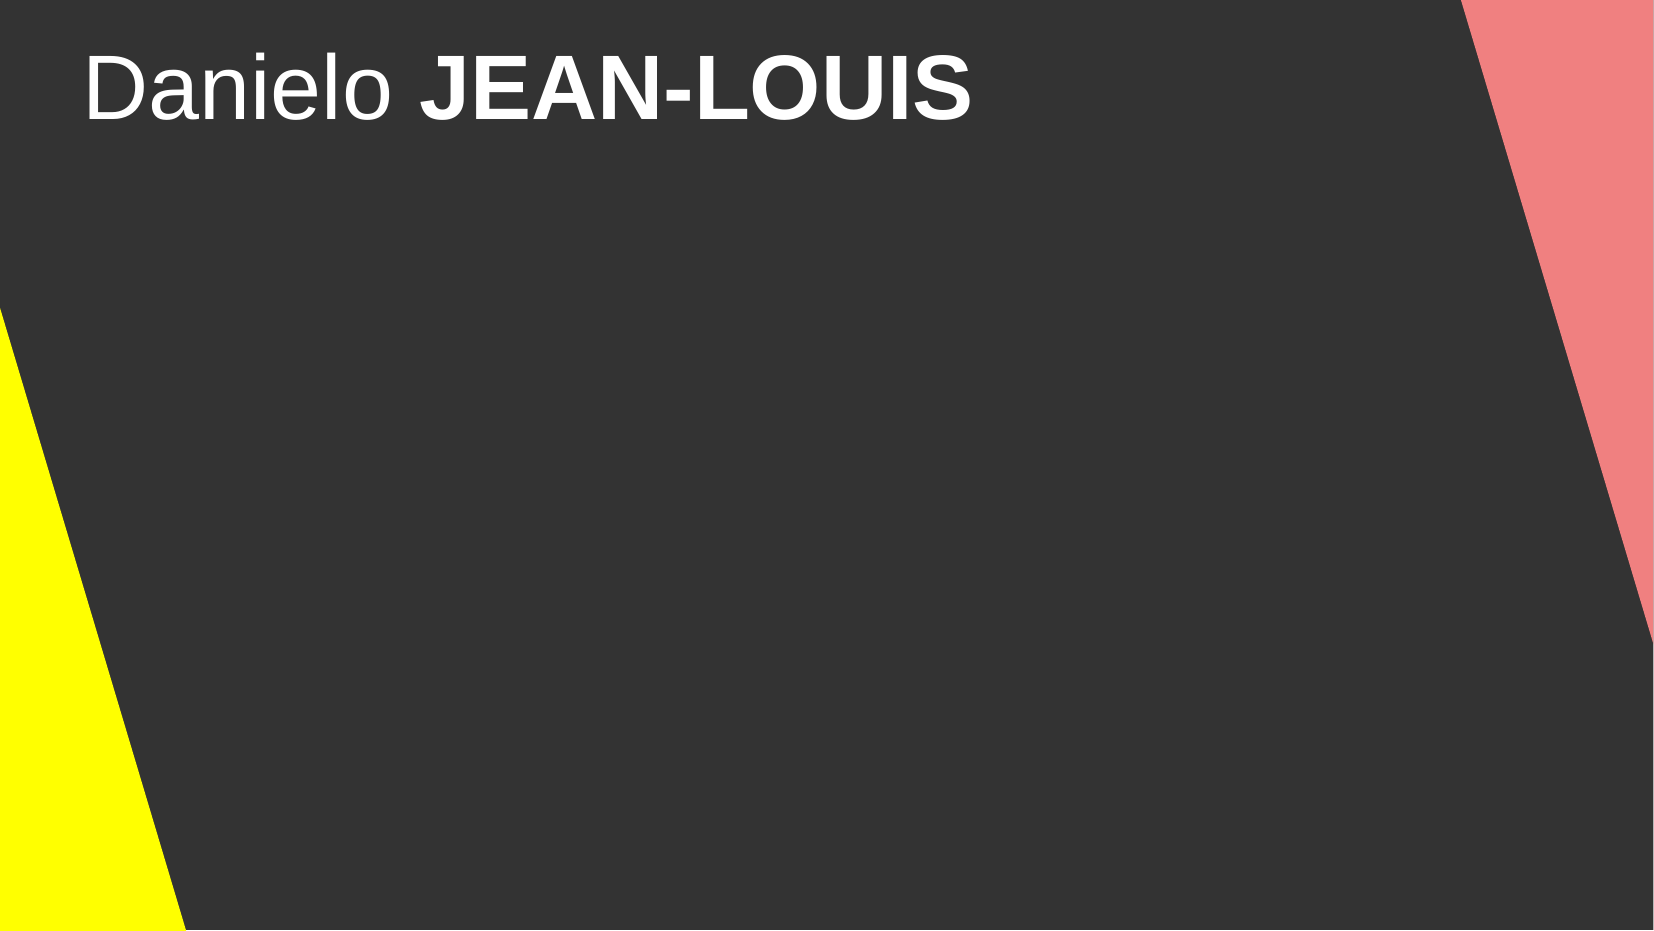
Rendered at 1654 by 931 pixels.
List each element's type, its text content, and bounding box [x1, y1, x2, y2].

text_box [1460, 0, 1654, 647]
subtitle Danielo JEAN-LOUIS [82, 36, 1571, 758]
text_box [0, 307, 187, 931]
